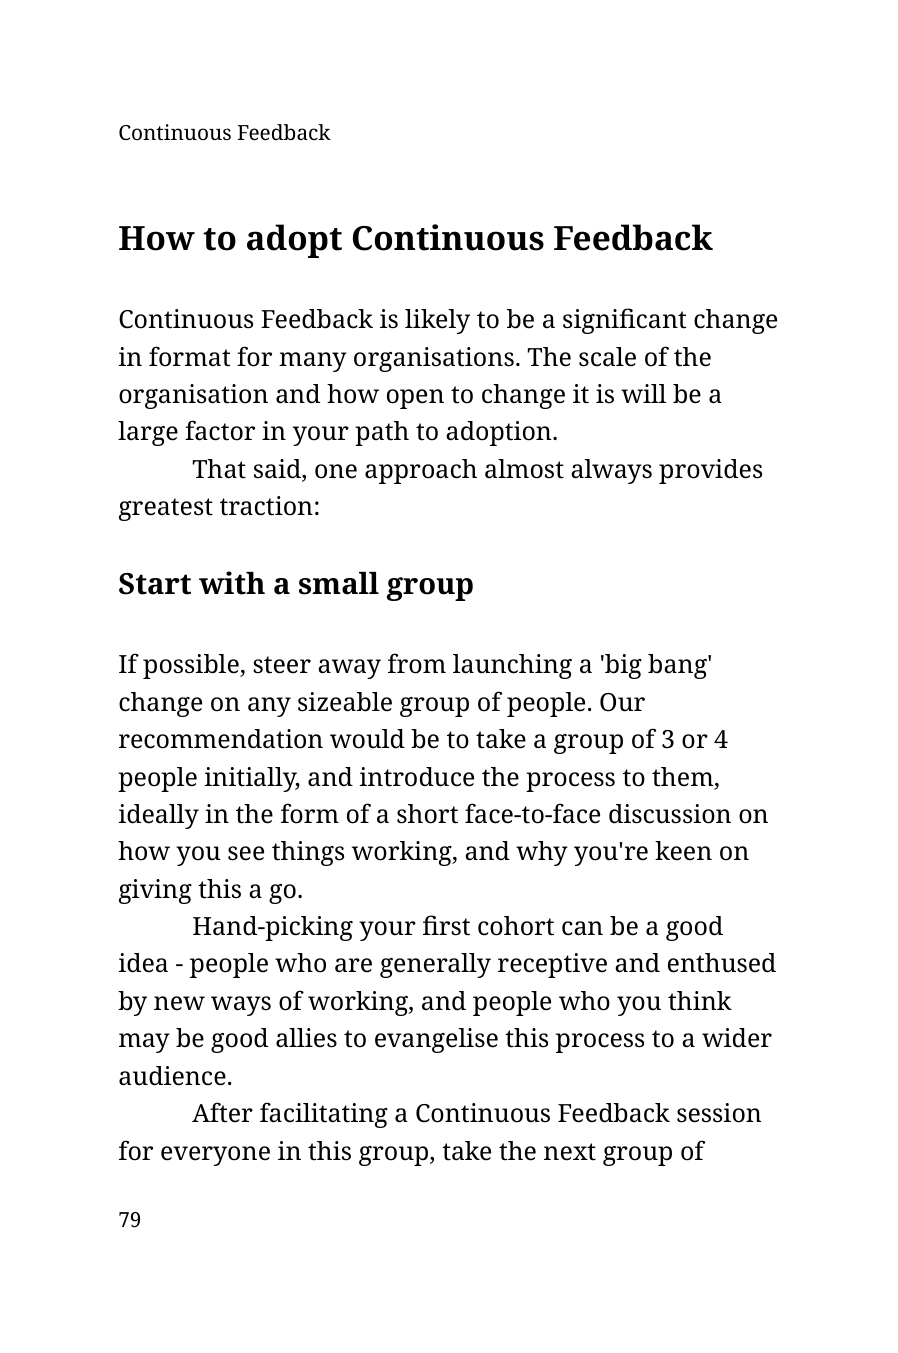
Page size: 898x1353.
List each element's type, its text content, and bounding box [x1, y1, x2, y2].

text That said, one approach almost always provides greatest traction: [118, 451, 779, 523]
text After facilitating a Continuous Feedback session for everyone in this group, take the next group of [118, 1096, 779, 1167]
text Continuous Feedback is likely to be a significant change in format for many organisations. The scale of the organisation and how open to change it is will be a large factor in your path to adoption. [118, 302, 779, 448]
text If possible, steer away from launching a 'big bang' change on any sizeable group of people. Our recommendation would be to take a group of 3 or 4 people initially, and introduce the process to them, ideally in the form of a short face-to-face discussion on how you see things working, and why you're keen on giving this a go. [118, 647, 779, 905]
subtitle Start with a small group [118, 563, 779, 603]
subtitle How to adopt Continuous Feedback [118, 214, 779, 260]
text Hand-picking your first cohort can be a good idea - people who are generally receptive and enthused by new ways of working, and people who you think may be good allies to evangelise this process to a wider audience. [118, 909, 779, 1092]
